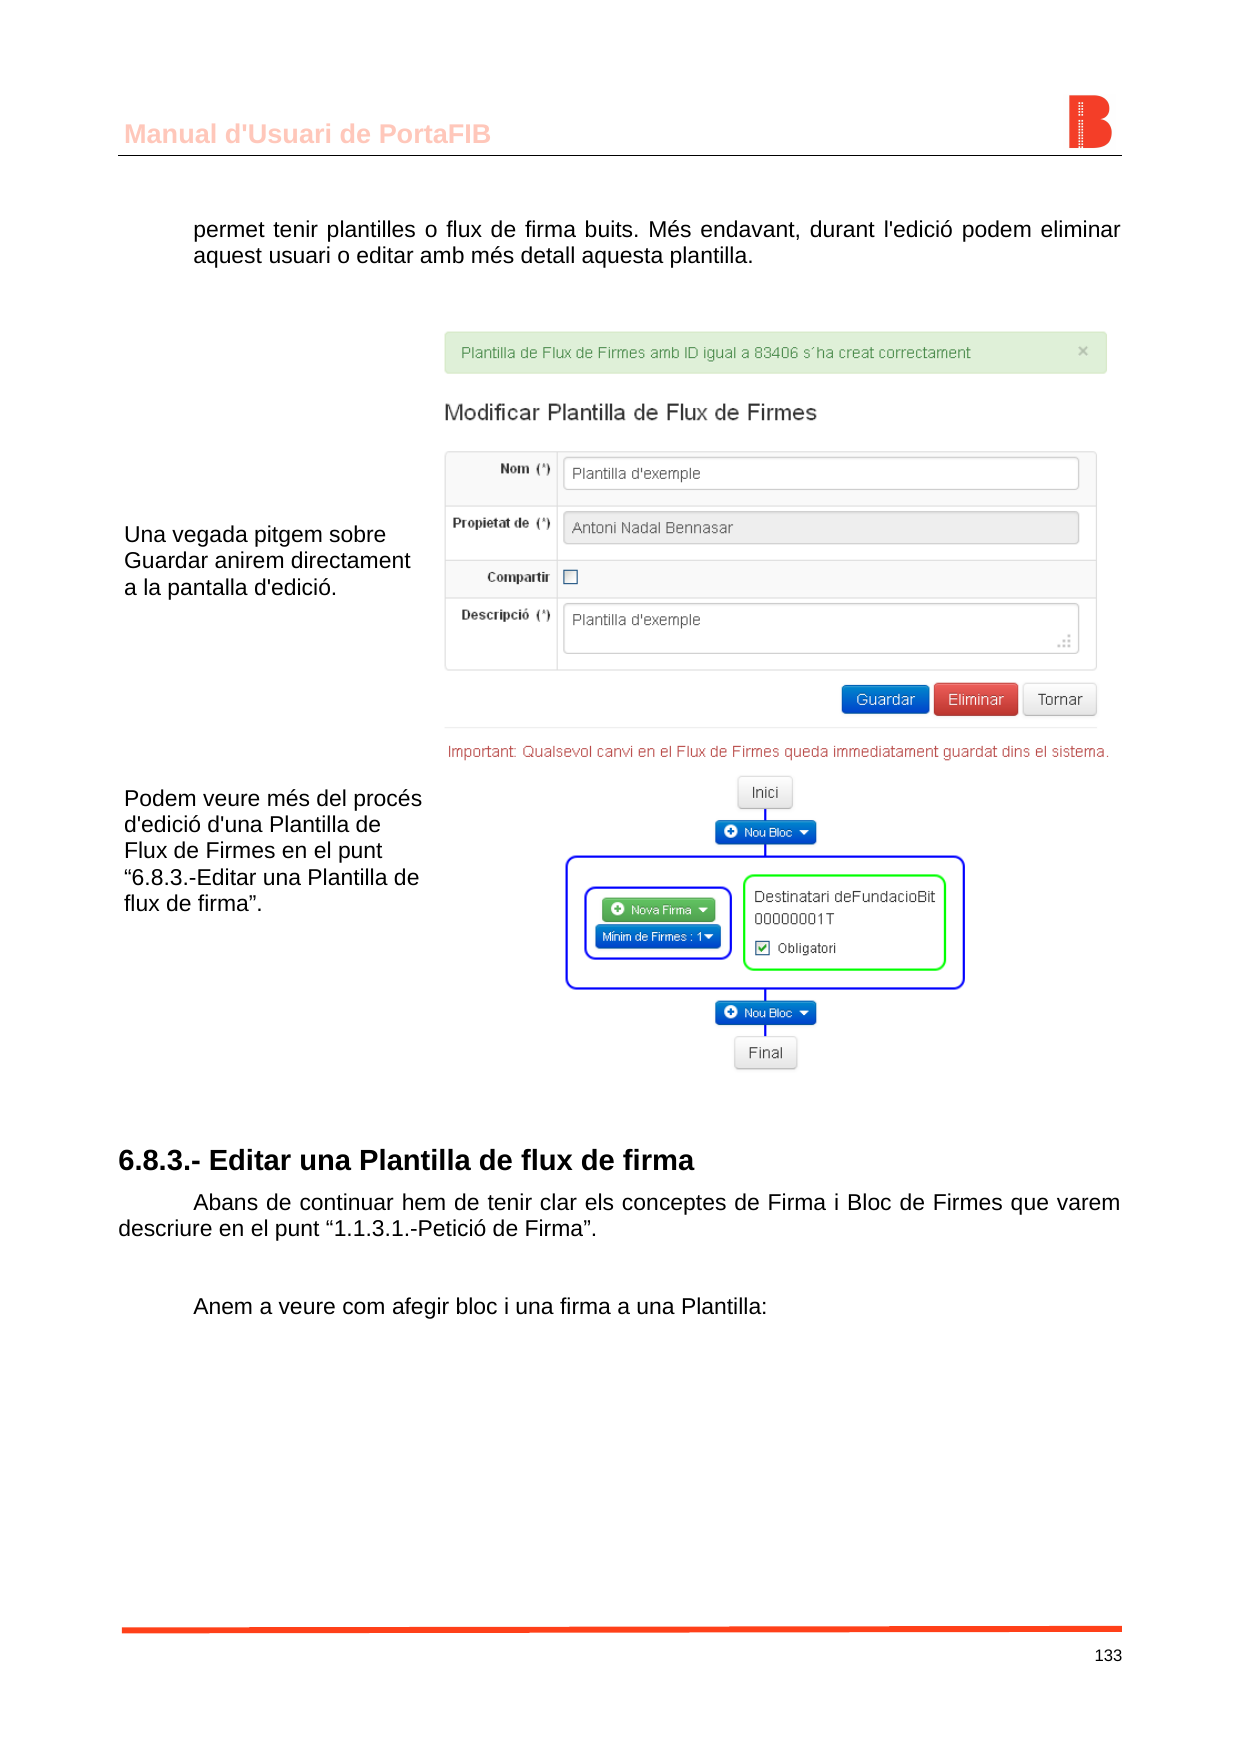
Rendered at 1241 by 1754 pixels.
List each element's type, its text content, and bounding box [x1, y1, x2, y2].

subtitle Editar una Plantilla de flux de firma [118, 1143, 1122, 1176]
table_header [433, 320, 1122, 1118]
picture [438, 325, 1117, 1086]
list permet tenir plantilles o flux de firma buits. Més endavant, durant l'edició podem eliminar aquest usuari o editar amb més detall aquesta plantilla. [156, 216, 1122, 268]
text Anem a veure com afegir bloc i una firma a una Plantilla: [118, 1293, 1122, 1319]
text Abans de continuar hem de tenir clar els conceptes de Firma i Bloc de Firmes que varem descriure en el punt “1.1.3.1.-Petició de Firma”. [118, 1189, 1122, 1242]
table_header Una vegada pitgem sobre Guardar anirem directament a la pantalla d'edició. Podem veure més del procés d'edició d'una Plantilla de Flux de Firmes en el punt “6.8.3.-Editar una Plantilla de flux de firma”. [118, 320, 433, 1118]
picture [1063, 94, 1117, 150]
